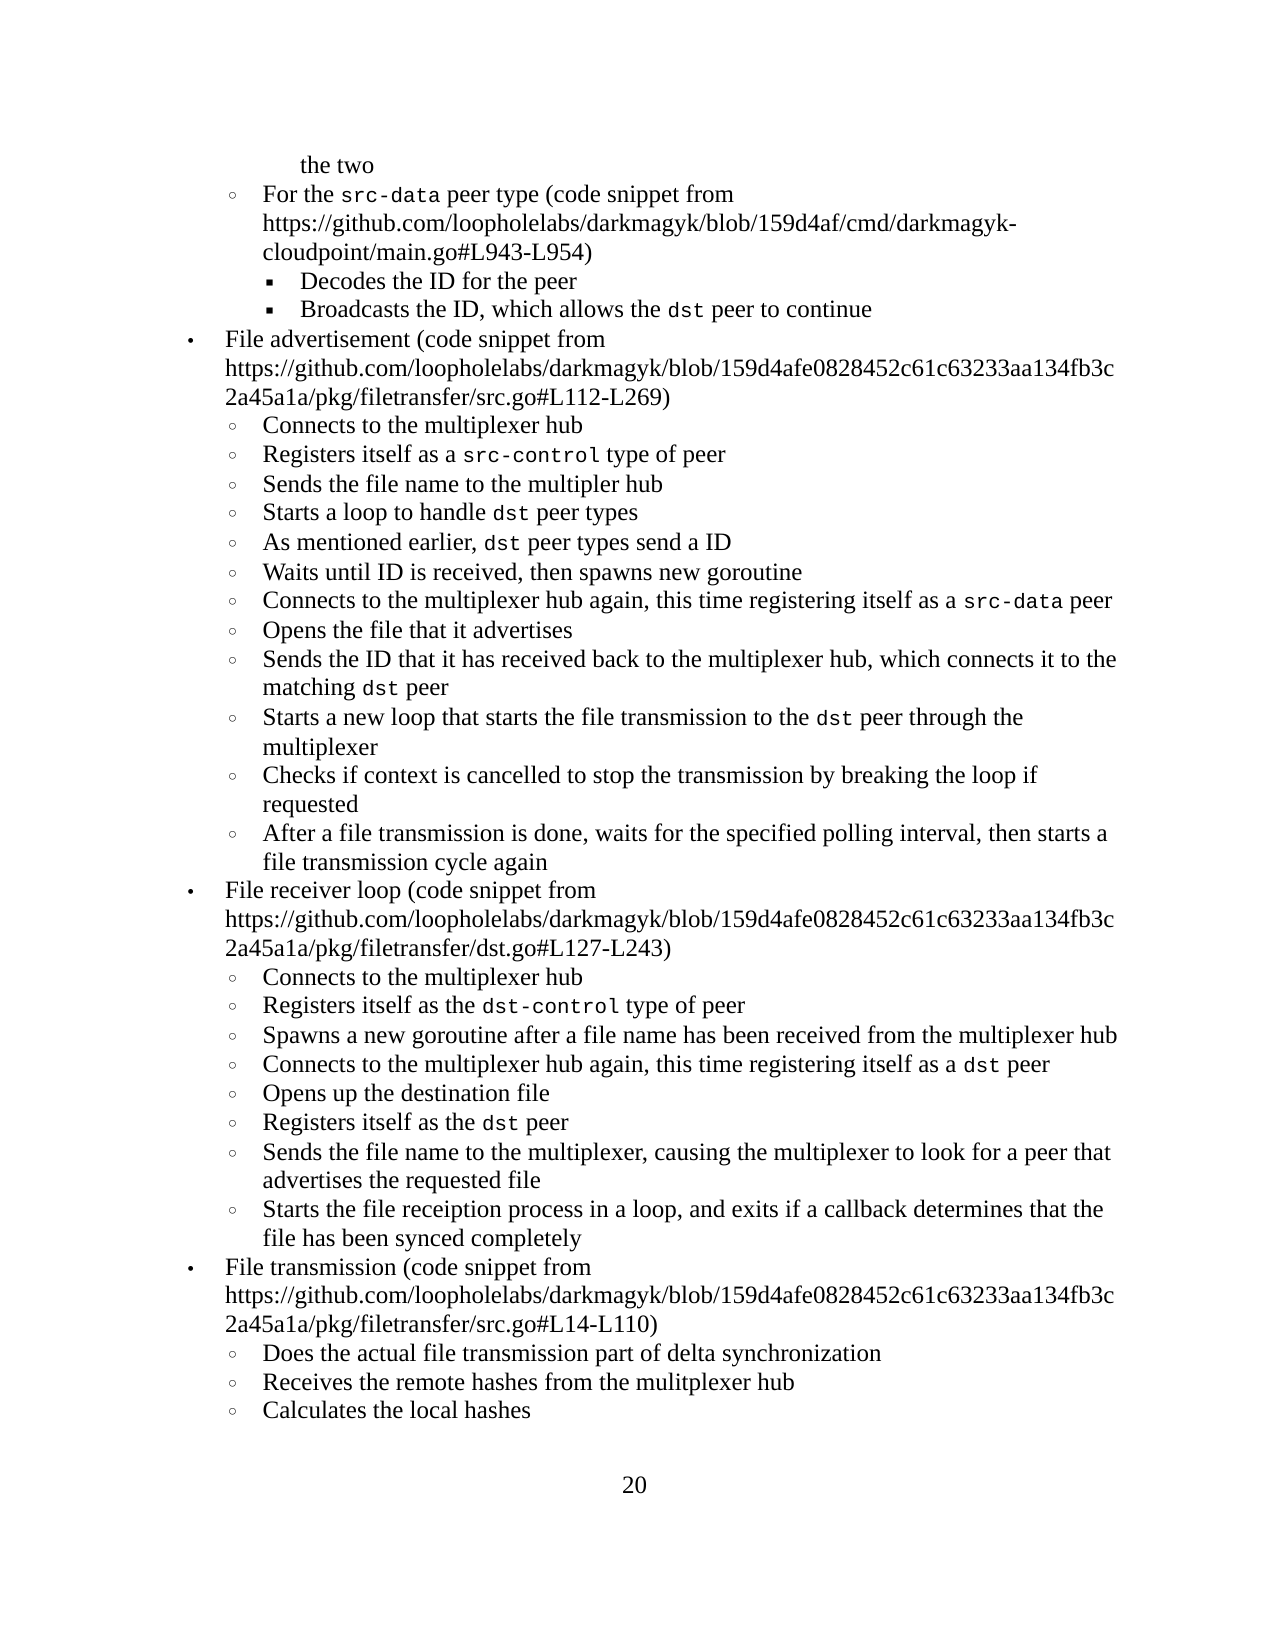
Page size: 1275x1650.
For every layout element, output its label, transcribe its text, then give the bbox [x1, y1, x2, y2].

list Starts a new loop that starts the file transmission to the dst peer through the multiplexer [225, 702, 1125, 760]
list Registers itself as the dst peer [225, 1107, 1125, 1137]
list Decodes the ID for the peer [262, 266, 1125, 294]
list Registers itself as the dst-control type of peer [225, 990, 1125, 1020]
list Does the actual file transmission part of delta synchronization [225, 1338, 1125, 1367]
list Waits until ID is received, then spawns new goroutine [225, 557, 1125, 585]
list After a file transmission is done, waits for the specified polling interval, then starts a file transmission cycle again [225, 818, 1125, 875]
list Calculates the local hashes [225, 1395, 1125, 1424]
list Broadcasts the ID, which allows the dst peer to continue [262, 294, 1125, 324]
list Connects to the multiplexer hub [225, 410, 1125, 439]
list File advertisement (code snippet from https://github.com/loopholelabs/darkmagyk/blob/159d4afe0828452c61c63233aa134fb3c2a45a1a/pkg/filetransfer/src.go#L112-L269) [187, 324, 1125, 410]
list Spawns a new goroutine after a file name has been received from the multiplexer hub [225, 1020, 1125, 1049]
list Opens up the destination file [225, 1078, 1125, 1107]
list Registers itself as a src-control type of peer [225, 439, 1125, 469]
list the two [262, 150, 1125, 179]
list Connects to the multiplexer hub [225, 962, 1125, 990]
list For the src-data peer type (code snippet from https://github.com/loopholelabs/darkmagyk/blob/159d4af/cmd/darkmagyk-cloudpoint/main.go#L943-L954) [225, 179, 1125, 266]
list Opens the file that it advertises [225, 615, 1125, 644]
list Sends the ID that it has received back to the multiplexer hub, which connects it to the matching dst peer [225, 644, 1125, 702]
list Connects to the multiplexer hub again, this time registering itself as a src-data peer [225, 585, 1125, 615]
list File receiver loop (code snippet from https://github.com/loopholelabs/darkmagyk/blob/159d4afe0828452c61c63233aa134fb3c2a45a1a/pkg/filetransfer/dst.go#L127-L243) [187, 875, 1125, 962]
list Receives the remote hashes from the mulitplexer hub [225, 1367, 1125, 1395]
list Sends the file name to the multipler hub [225, 469, 1125, 497]
list Starts the file receiption process in a loop, and exits if a callback determines that the file has been synced completely [225, 1194, 1125, 1252]
list Connects to the multiplexer hub again, this time registering itself as a dst peer [225, 1049, 1125, 1078]
list Starts a loop to handle dst peer types [225, 497, 1125, 527]
list As mentioned earlier, dst peer types send a ID [225, 527, 1125, 557]
list File transmission (code snippet from https://github.com/loopholelabs/darkmagyk/blob/159d4afe0828452c61c63233aa134fb3c2a45a1a/pkg/filetransfer/src.go#L14-L110) [187, 1252, 1125, 1338]
list Checks if context is cancelled to stop the transmission by breaking the loop if requested [225, 760, 1125, 818]
list Sends the file name to the multiplexer, causing the multiplexer to look for a peer that advertises the requested file [225, 1137, 1125, 1194]
